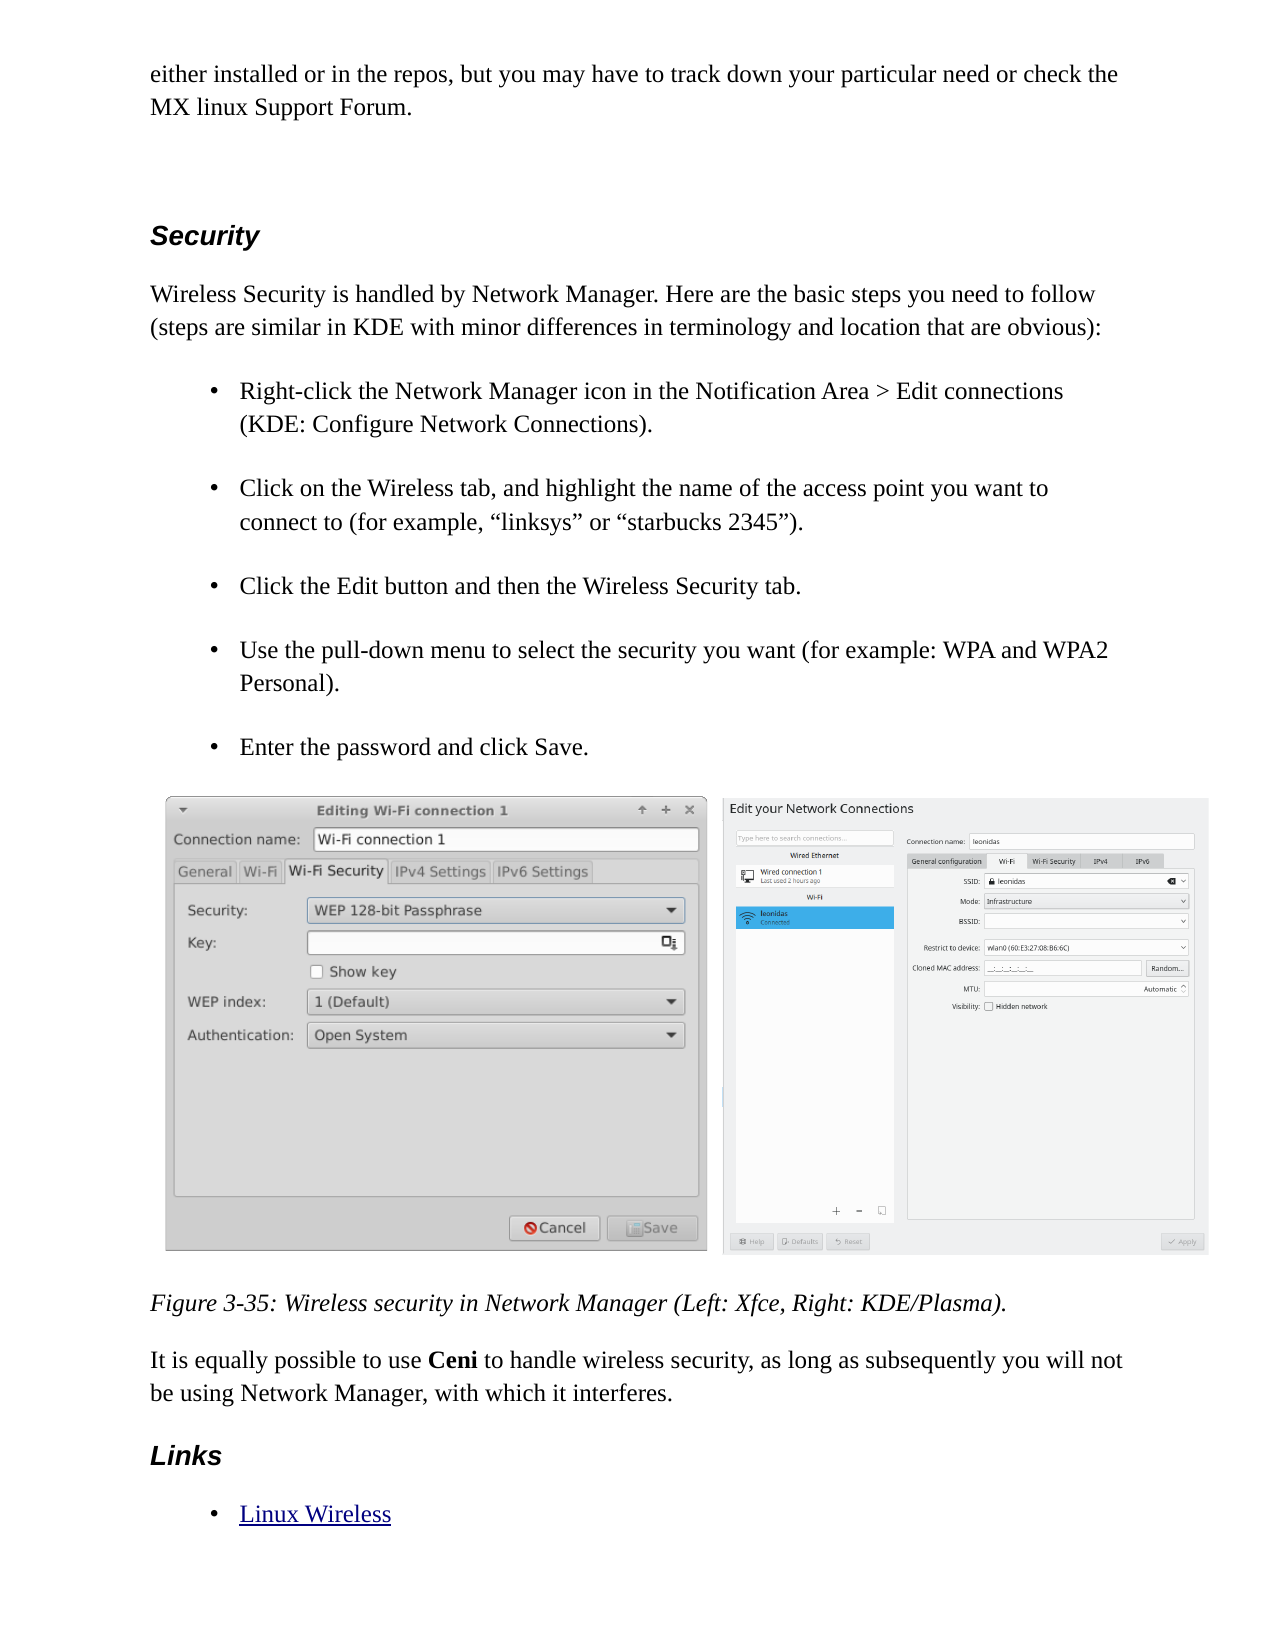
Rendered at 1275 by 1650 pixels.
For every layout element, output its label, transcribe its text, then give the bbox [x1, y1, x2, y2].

subtitle Links [150, 1439, 1125, 1471]
list Linux Wireless [210, 1499, 1109, 1528]
picture [165, 796, 708, 1251]
text It is equally possible to use Ceni to handle wireless security, as long as subsequently you will not be using Network Manager, with which it interferes. [150, 1345, 1125, 1407]
list Enter the password and click Save. [210, 732, 1109, 761]
list Right-click the Network Manager icon in the Notification Area > Edit connections (KDE: Configure Network Connections). [210, 376, 1109, 438]
text Figure 3-35: Wireless security in Network Manager (Left: Xfce, Right: KDE/Plasma). [150, 1288, 1125, 1317]
text either installed or in the repos, but you may have to track down your particular need or check the MX linux Support Forum. [150, 59, 1125, 121]
list Click the Edit button and then the Wireless Security tab. [210, 571, 1109, 599]
picture [722, 798, 1209, 1255]
text Wireless Security is handled by Network Manager. Here are the basic steps you need to follow (steps are similar in KDE with minor differences in terminology and location that are obvious): [150, 279, 1125, 341]
list Use the pull-down menu to select the security you want (for example: WPA and WPA2 Personal). [210, 635, 1109, 697]
subtitle Security [150, 219, 1125, 251]
list Click on the Wireless tab, and highlight the name of the access point you want to connect to (for example, “linksys” or “starbucks 2345”). [210, 473, 1109, 535]
